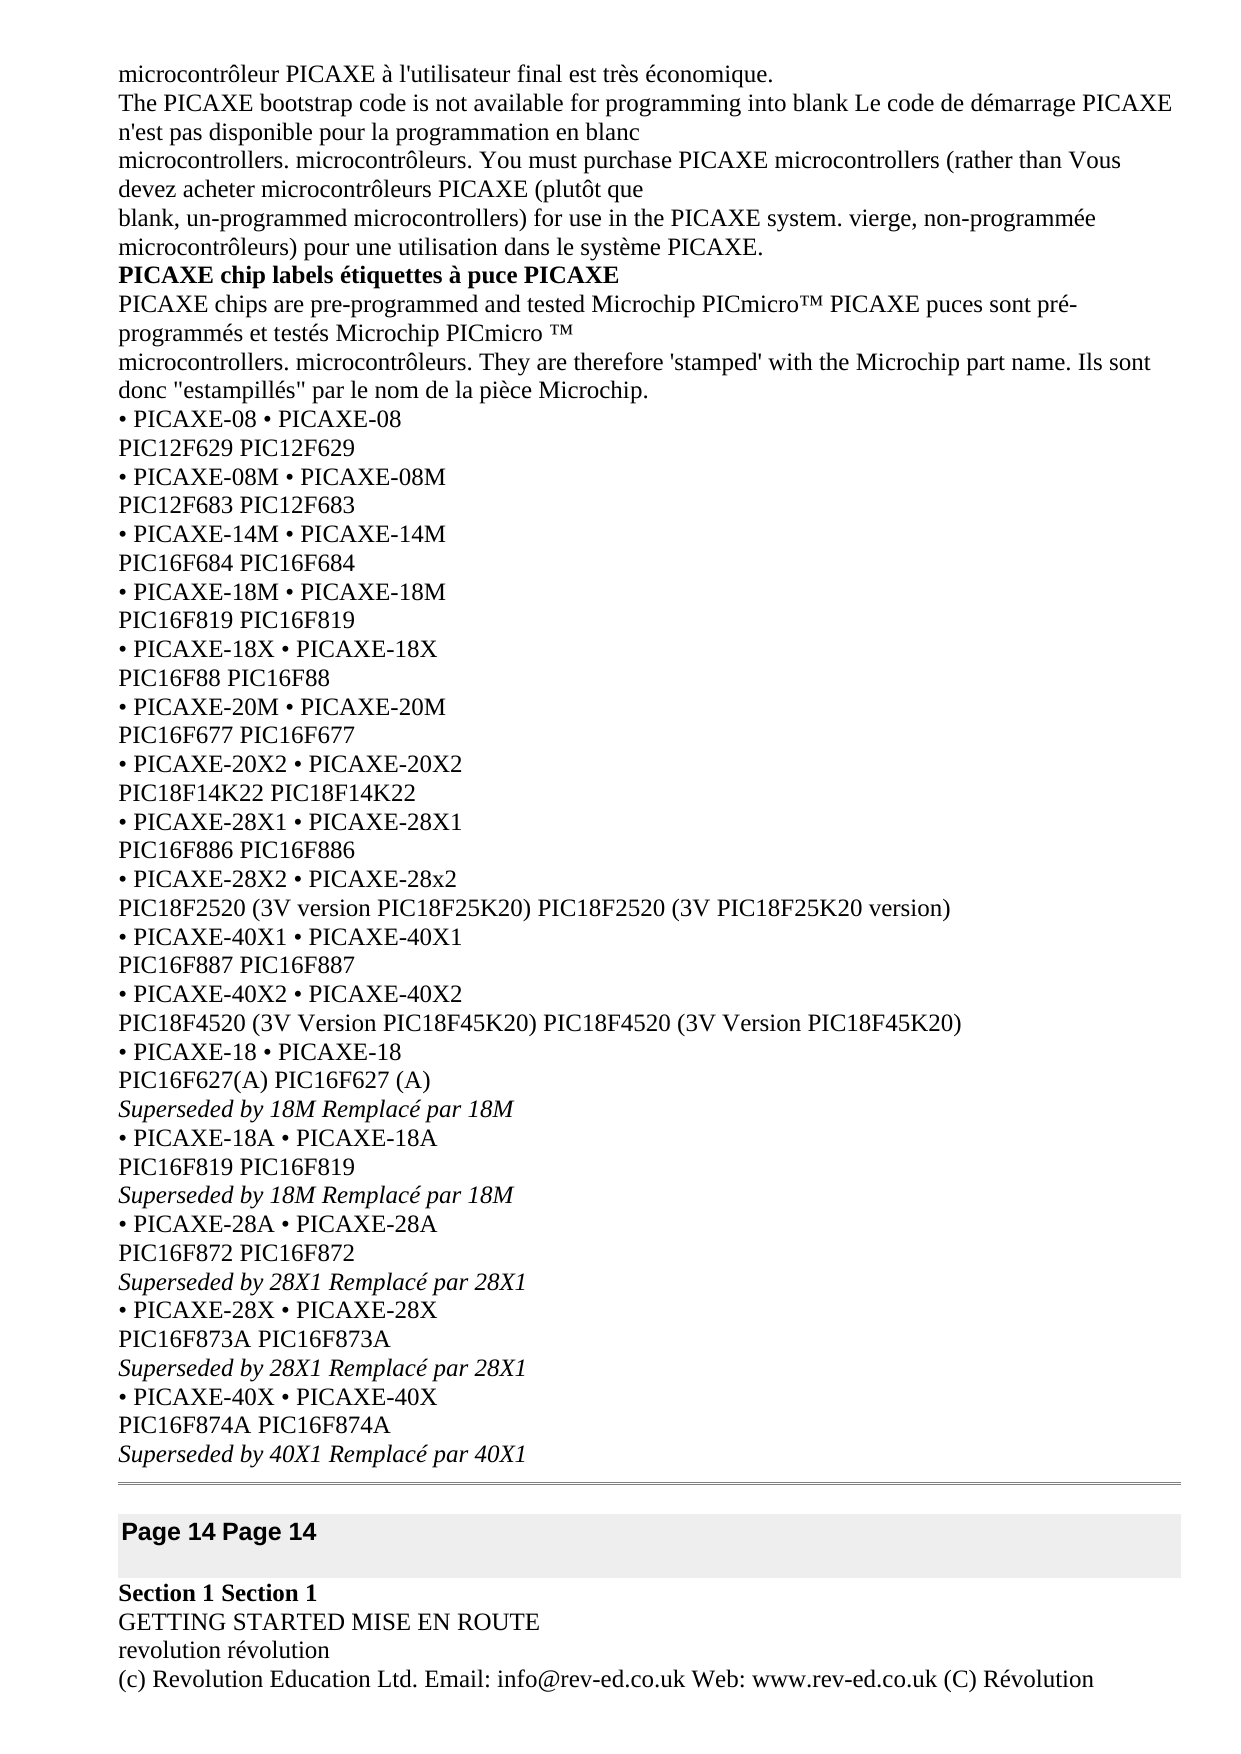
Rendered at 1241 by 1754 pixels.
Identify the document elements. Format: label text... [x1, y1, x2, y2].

text • PICAXE-20M • PICAXE-20M [118, 692, 1181, 720]
text blank, un-programmed microcontrollers) for use in the PICAXE system. vierge, non-programmée microcontrôleurs) pour une utilisation dans le système PICAXE. [118, 203, 1181, 260]
text PIC18F4520 (3V Version PIC18F45K20) PIC18F4520 (3V Version PIC18F45K20) [118, 1008, 1181, 1037]
text • PICAXE-08 • PICAXE-08 [118, 404, 1181, 433]
text Superseded by 18M Remplacé par 18M [118, 1094, 1181, 1123]
text PIC16F627(A) PIC16F627 (A) [118, 1065, 1181, 1094]
text • PICAXE-28A • PICAXE-28A [118, 1209, 1181, 1238]
text PIC12F629 PIC12F629 [118, 433, 1181, 462]
text PIC18F14K22 PIC18F14K22 [118, 778, 1181, 807]
text • PICAXE-40X • PICAXE-40X [118, 1382, 1181, 1410]
text PIC16F819 PIC16F819 [118, 1152, 1181, 1180]
text • PICAXE-14M • PICAXE-14M [118, 519, 1181, 548]
text GETTING STARTED MISE EN ROUTE [118, 1607, 1181, 1636]
text microcontrôleur PICAXE à l'utilisateur final est très économique. [118, 59, 1181, 88]
text revolution révolution [118, 1636, 1181, 1664]
text PIC18F2520 (3V version PIC18F25K20) PIC18F2520 (3V PIC18F25K20 version) [118, 893, 1181, 922]
text • PICAXE-20X2 • PICAXE-20X2 [118, 749, 1181, 778]
text PIC16F819 PIC16F819 [118, 605, 1181, 634]
text PICAXE chips are pre-programmed and tested Microchip PICmicro™ PICAXE puces sont pré-programmés et testés Microchip PICmicro ™ [118, 289, 1181, 347]
text Superseded by 40X1 Remplacé par 40X1 [118, 1439, 1181, 1468]
text PIC12F683 PIC12F683 [118, 490, 1181, 519]
text • PICAXE-18 • PICAXE-18 [118, 1037, 1181, 1065]
text • PICAXE-28X1 • PICAXE-28X1 [118, 807, 1181, 835]
text microcontrollers. microcontrôleurs. You must purchase PICAXE microcontrollers (rather than Vous devez acheter microcontrôleurs PICAXE (plutôt que [118, 145, 1181, 203]
text • PICAXE-40X2 • PICAXE-40X2 [118, 979, 1181, 1008]
text Section 1 Section 1 [118, 1578, 1181, 1607]
text • PICAXE-08M • PICAXE-08M [118, 462, 1181, 490]
text PIC16F874A PIC16F874A [118, 1410, 1181, 1439]
text Superseded by 28X1 Remplacé par 28X1 [118, 1353, 1181, 1382]
text PIC16F88 PIC16F88 [118, 663, 1181, 692]
text • PICAXE-18X • PICAXE-18X [118, 634, 1181, 663]
text Superseded by 28X1 Remplacé par 28X1 [118, 1267, 1181, 1295]
text (c) Revolution Education Ltd. Email: info@rev-ed.co.uk Web: www.rev-ed.co.uk (C) Révolution [118, 1664, 1181, 1693]
text PIC16F887 PIC16F887 [118, 950, 1181, 979]
text PIC16F873A PIC16F873A [118, 1324, 1181, 1353]
text PIC16F684 PIC16F684 [118, 548, 1181, 577]
text • PICAXE-18A • PICAXE-18A [118, 1123, 1181, 1152]
text PIC16F886 PIC16F886 [118, 835, 1181, 864]
text • PICAXE-28X • PICAXE-28X [118, 1295, 1181, 1324]
text • PICAXE-28X2 • PICAXE-28x2 [118, 864, 1181, 893]
text • PICAXE-40X1 • PICAXE-40X1 [118, 922, 1181, 950]
text PIC16F872 PIC16F872 [118, 1238, 1181, 1267]
text PIC16F677 PIC16F677 [118, 720, 1181, 749]
text PICAXE chip labels étiquettes à puce PICAXE [118, 260, 1181, 289]
text Superseded by 18M Remplacé par 18M [118, 1180, 1181, 1209]
table_header Page 14 Page 14 [118, 1514, 1181, 1578]
text The PICAXE bootstrap code is not available for programming into blank Le code de démarrage PICAXE n'est pas disponible pour la programmation en blanc [118, 88, 1181, 145]
text microcontrollers. microcontrôleurs. They are therefore 'stamped' with the Microchip part name. Ils sont donc "estampillés" par le nom de la pièce Microchip. [118, 347, 1181, 404]
text • PICAXE-18M • PICAXE-18M [118, 577, 1181, 605]
